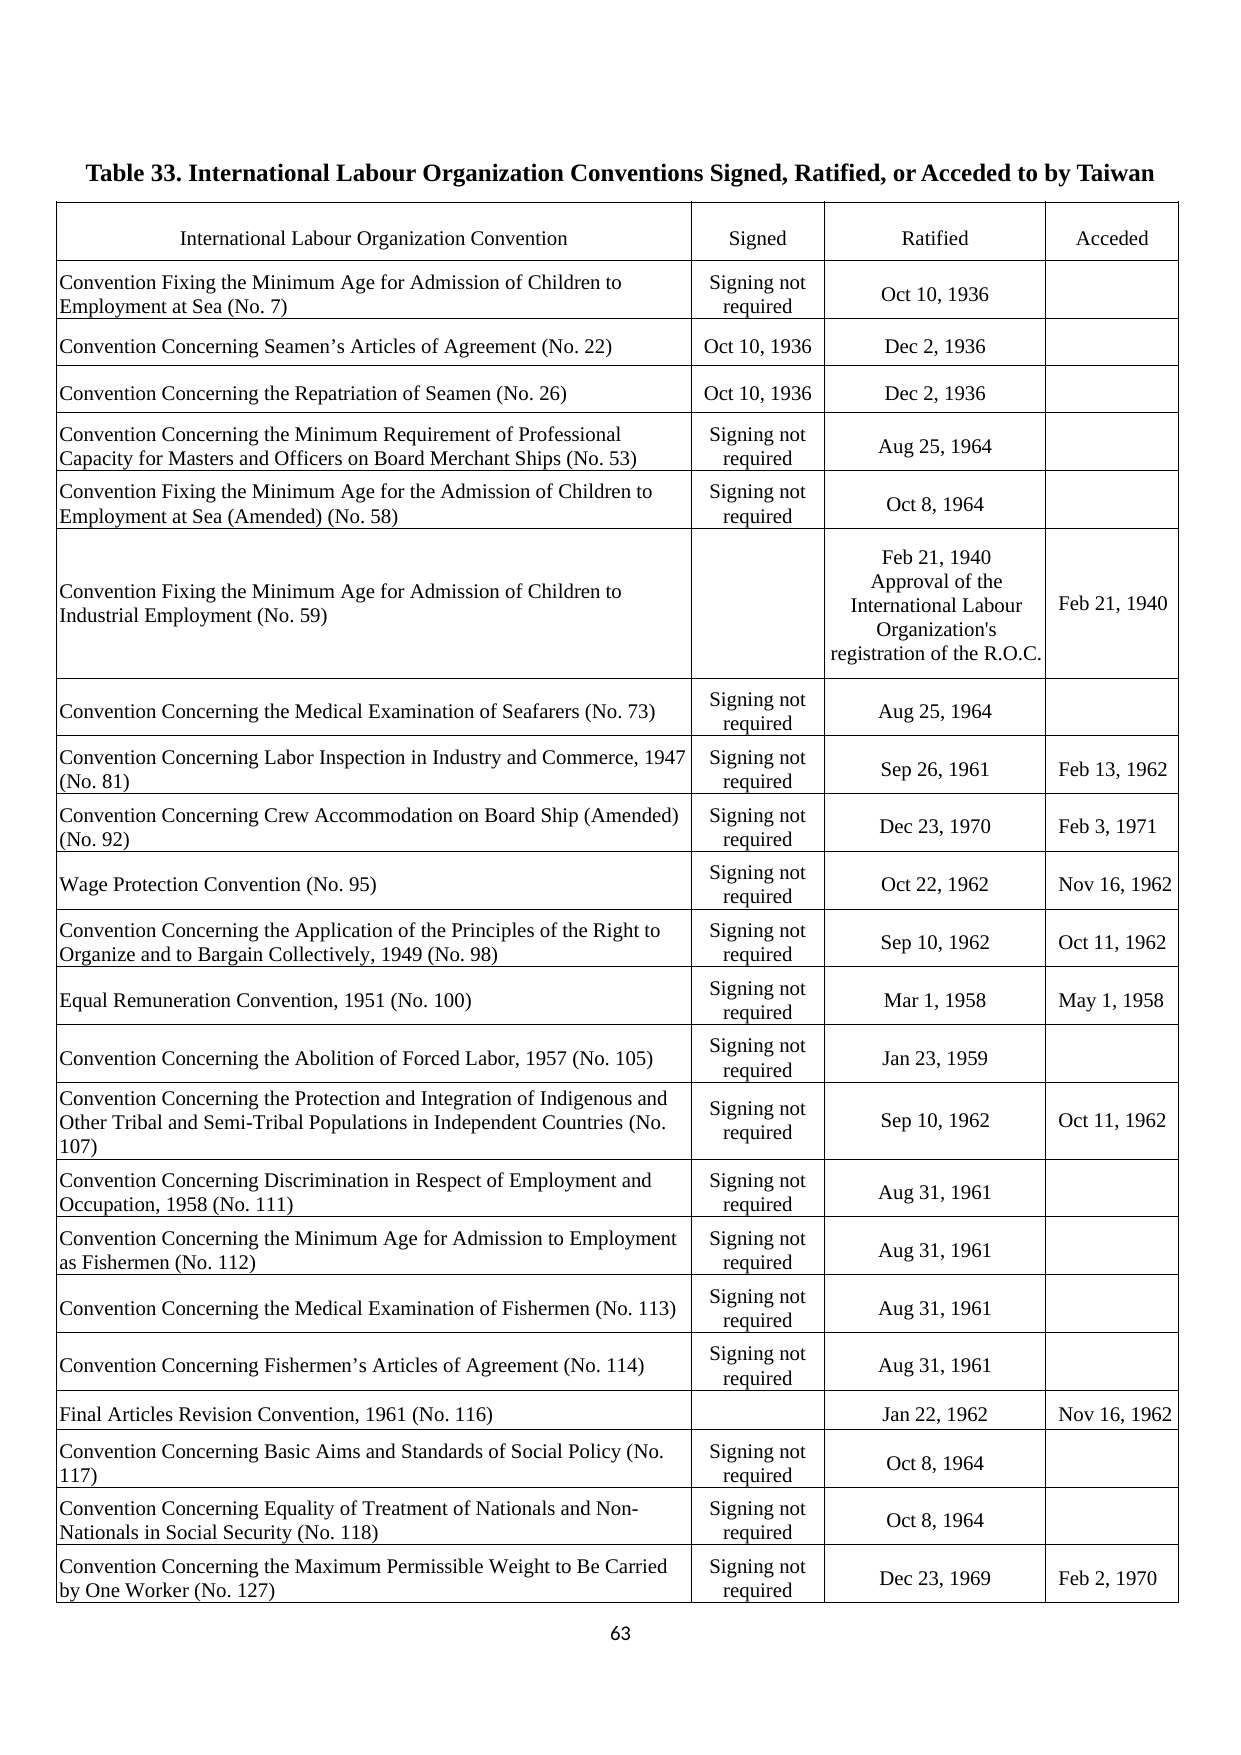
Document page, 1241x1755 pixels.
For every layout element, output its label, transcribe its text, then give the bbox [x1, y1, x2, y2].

table_cell Convention Fixing the Minimum Age for the Admission of Children to Employment at Sea (Amended) (No. 58) [57, 471, 691, 528]
table_cell Oct 11, 1962 [1046, 910, 1178, 966]
table_cell May 1, 1958 [1046, 967, 1178, 1024]
table_cell Convention Concerning Basic Aims and Standards of Social Policy (No. 117) [57, 1430, 691, 1487]
table_cell [1046, 1488, 1178, 1544]
table_cell [1046, 1275, 1178, 1332]
table_cell [1046, 1430, 1178, 1487]
table_header Signed [692, 203, 824, 260]
table_cell Oct 10, 1936 [692, 366, 824, 412]
table_cell [1046, 319, 1178, 365]
table_cell Feb 13, 1962 [1046, 736, 1178, 793]
table_cell Oct 10, 1936 [692, 319, 824, 365]
table_cell Mar 1, 1958 [825, 967, 1045, 1024]
table_cell Signing not required [692, 1083, 824, 1158]
table_cell [1046, 413, 1178, 470]
table_cell Convention Concerning the Protection and Integration of Indigenous and Other Tribal and Semi-Tribal Populations in Independent Countries (No. 107) [57, 1083, 691, 1158]
table_cell Convention Concerning Fishermen’s Articles of Agreement (No. 114) [57, 1333, 691, 1389]
table_cell Dec 23, 1970 [825, 794, 1045, 851]
text Table 33. International Labour Organization Conventions Signed, Ratified, or Acceded to by Taiwan [42, 158, 1199, 187]
table_cell Convention Concerning Crew Accommodation on Board Ship (Amended) (No. 92) [57, 794, 691, 851]
table_cell Convention Concerning the Minimum Age for Admission to Employment as Fishermen (No. 112) [57, 1217, 691, 1274]
table_header Ratified [825, 203, 1045, 260]
table_cell Convention Concerning the Medical Examination of Fishermen (No. 113) [57, 1275, 691, 1332]
table_cell Convention Concerning the Application of the Principles of the Right to Organize and to Bargain Collectively, 1949 (No. 98) [57, 910, 691, 966]
table_cell [1046, 261, 1178, 318]
table_cell Dec 23, 1969 [825, 1545, 1045, 1602]
table_cell [1046, 679, 1178, 735]
table_cell Sep 10, 1962 [825, 1083, 1045, 1158]
table_cell Aug 25, 1964 [825, 679, 1045, 735]
table_cell Signing not required [692, 679, 824, 735]
table_cell Convention Concerning the Minimum Requirement of Professional Capacity for Masters and Officers on Board Merchant Ships (No. 53) [57, 413, 691, 470]
table_cell Signing not required [692, 1333, 824, 1389]
table_cell Convention Concerning the Abolition of Forced Labor, 1957 (No. 105) [57, 1025, 691, 1082]
table_cell Sep 26, 1961 [825, 736, 1045, 793]
table_cell Convention Concerning Seamen’s Articles of Agreement (No. 22) [57, 319, 691, 365]
table_cell Aug 31, 1961 [825, 1275, 1045, 1332]
table_cell Signing not required [692, 736, 824, 793]
table_cell Signing not required [692, 852, 824, 908]
table_cell Dec 2, 1936 [825, 366, 1045, 412]
table_cell Final Articles Revision Convention, 1961 (No. 116) [57, 1391, 691, 1429]
table_cell Convention Concerning Labor Inspection in Industry and Commerce, 1947 (No. 81) [57, 736, 691, 793]
table_cell Nov 16, 1962 [1046, 1391, 1178, 1429]
table_cell Nov 16, 1962 [1046, 852, 1178, 908]
table_cell Signing not required [692, 1430, 824, 1487]
table_cell Signing not required [692, 413, 824, 470]
table_cell Oct 10, 1936 [825, 261, 1045, 318]
table_cell Signing not required [692, 1275, 824, 1332]
table_cell Convention Concerning the Repatriation of Seamen (No. 26) [57, 366, 691, 412]
table_cell Oct 8, 1964 [825, 471, 1045, 528]
table_cell Signing not required [692, 471, 824, 528]
table_cell [1046, 1160, 1178, 1216]
table_cell Convention Concerning the Medical Examination of Seafarers (No. 73) [57, 679, 691, 735]
table_cell Signing not required [692, 1160, 824, 1216]
table_cell [692, 529, 824, 677]
table_cell Signing not required [692, 910, 824, 966]
table_cell [1046, 471, 1178, 528]
table_cell Convention Concerning Equality of Treatment of Nationals and Non-Nationals in Social Security (No. 118) [57, 1488, 691, 1544]
table_header Acceded [1046, 203, 1178, 260]
table_cell Signing not required [692, 261, 824, 318]
table_cell Aug 31, 1961 [825, 1333, 1045, 1389]
table_cell Oct 22, 1962 [825, 852, 1045, 908]
table_cell Signing not required [692, 1488, 824, 1544]
table_cell [1046, 1333, 1178, 1389]
table_cell Convention Concerning the Maximum Permissible Weight to Be Carried by One Worker (No. 127) [57, 1545, 691, 1602]
table_cell Oct 8, 1964 [825, 1488, 1045, 1544]
table_cell [1046, 1217, 1178, 1274]
table_cell Feb 2, 1970 [1046, 1545, 1178, 1602]
table_cell Signing not required [692, 967, 824, 1024]
table_cell Signing not required [692, 1545, 824, 1602]
table_cell Oct 8, 1964 [825, 1430, 1045, 1487]
table_cell Equal Remuneration Convention, 1951 (No. 100) [57, 967, 691, 1024]
table_cell [1046, 366, 1178, 412]
table_cell Jan 22, 1962 [825, 1391, 1045, 1429]
table_cell Feb 21, 1940 Approval of the International Labour Organization's registration of the R.O.C. [825, 529, 1045, 677]
table_cell Signing not required [692, 1025, 824, 1082]
table_cell Aug 31, 1961 [825, 1160, 1045, 1216]
table_cell [692, 1391, 824, 1429]
table_cell Convention Fixing the Minimum Age for Admission of Children to Employment at Sea (No. 7) [57, 261, 691, 318]
table_cell Convention Concerning Discrimination in Respect of Employment and Occupation, 1958 (No. 111) [57, 1160, 691, 1216]
table_cell Dec 2, 1936 [825, 319, 1045, 365]
table_cell Signing not required [692, 794, 824, 851]
table_cell Oct 11, 1962 [1046, 1083, 1178, 1158]
table_cell Aug 25, 1964 [825, 413, 1045, 470]
table_cell Feb 3, 1971 [1046, 794, 1178, 851]
table_cell Convention Fixing the Minimum Age for Admission of Children to Industrial Employment (No. 59) [57, 529, 691, 677]
table_cell Signing not required [692, 1217, 824, 1274]
table_cell Sep 10, 1962 [825, 910, 1045, 966]
table_cell Aug 31, 1961 [825, 1217, 1045, 1274]
table_cell Feb 21, 1940 [1046, 529, 1178, 677]
table_cell [1046, 1025, 1178, 1082]
table_cell Wage Protection Convention (No. 95) [57, 852, 691, 908]
table_cell Jan 23, 1959 [825, 1025, 1045, 1082]
table_header International Labour Organization Convention [57, 203, 691, 260]
